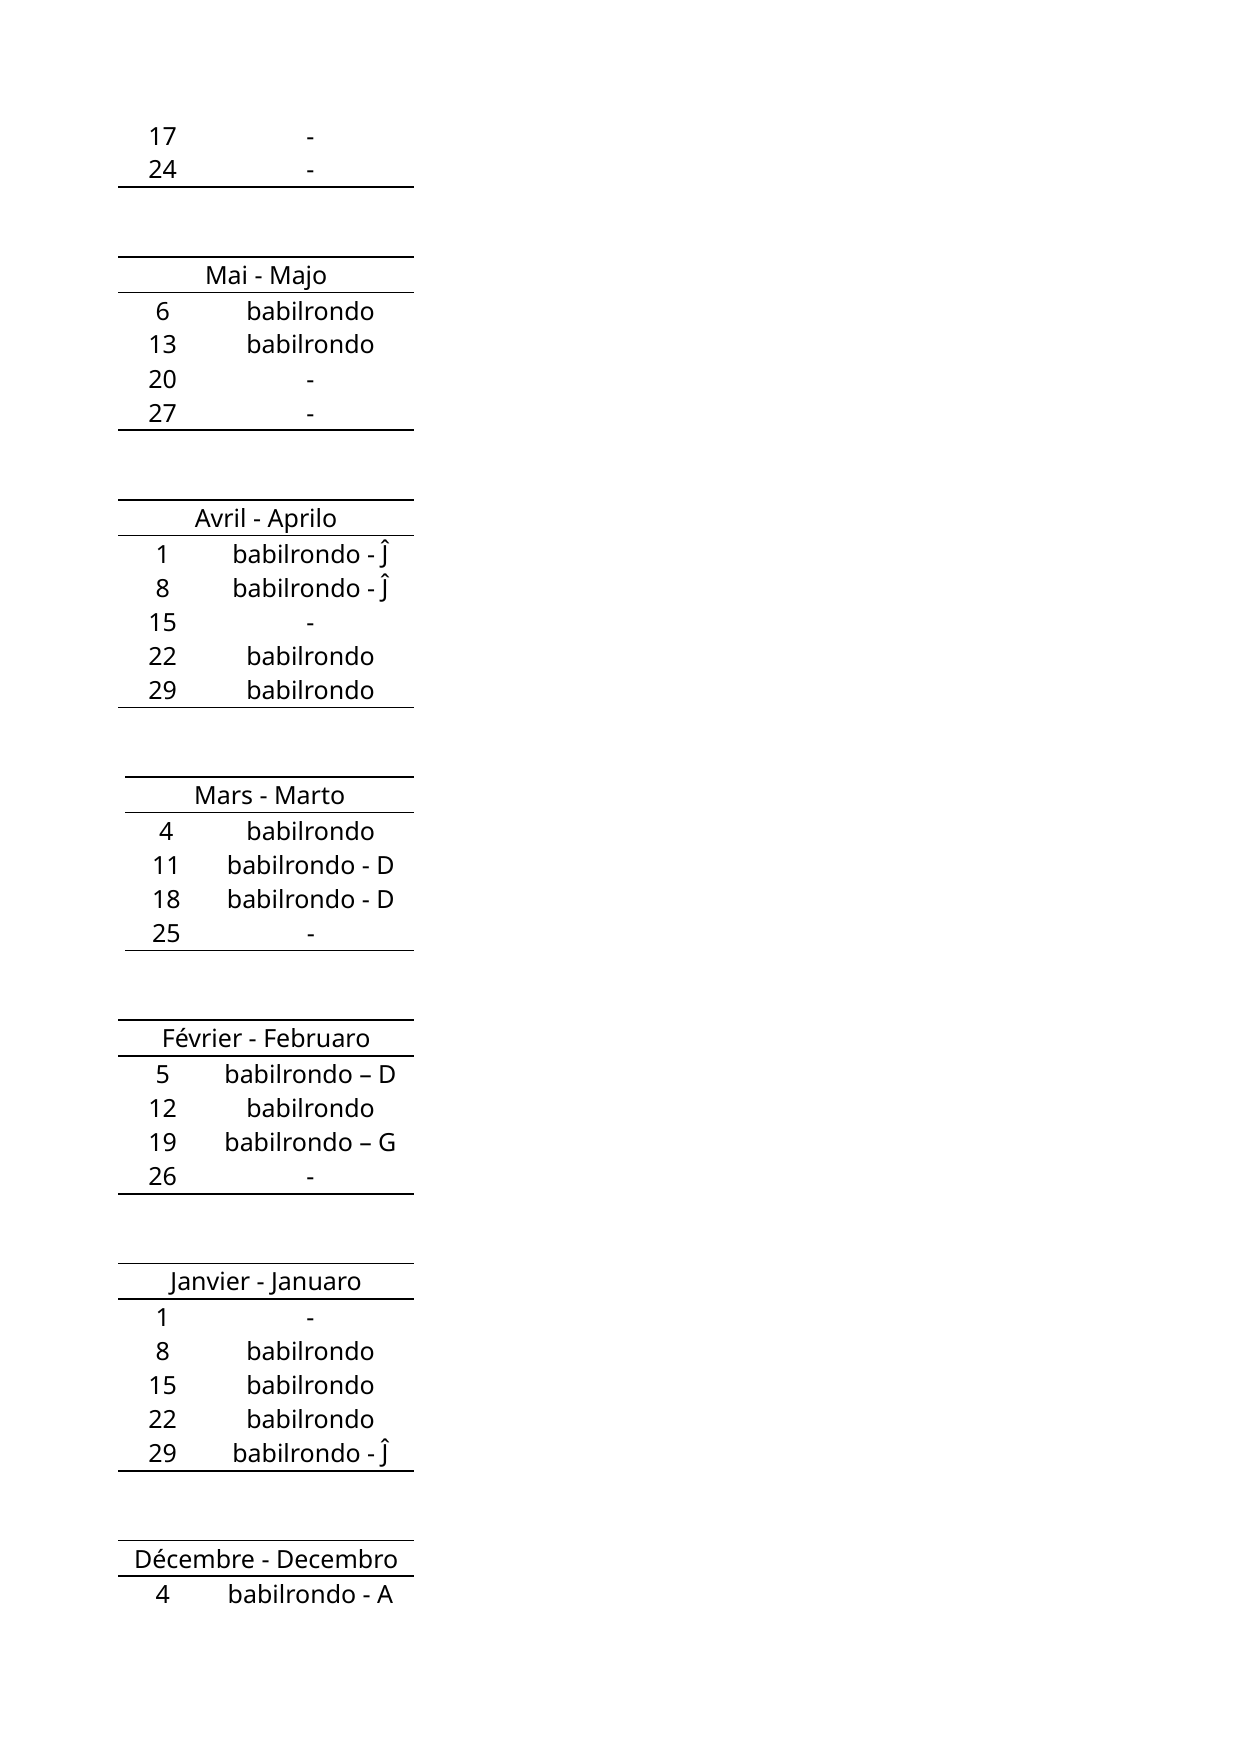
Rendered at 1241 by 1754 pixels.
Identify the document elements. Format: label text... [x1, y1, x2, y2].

table_cell 6 [118, 293, 207, 327]
table_cell 27 [118, 395, 207, 429]
table_cell - [207, 1159, 414, 1193]
table_cell babilrondo [207, 1368, 414, 1402]
table_cell babilrondo [207, 673, 414, 707]
table_header Avril - Aprilo [118, 501, 414, 535]
table_cell babilrondo - A [207, 1577, 414, 1611]
table_header Décembre - Decembro [118, 1541, 414, 1575]
table_cell babilrondo [207, 1402, 414, 1436]
table_cell 20 [118, 361, 207, 395]
table_header Février - Februaro [118, 1021, 414, 1055]
table_cell - [207, 152, 414, 186]
table_cell 15 [118, 1368, 207, 1402]
table_cell 4 [125, 813, 207, 847]
table_cell 5 [118, 1057, 207, 1091]
table_cell 1 [118, 536, 207, 570]
table_header Janvier - Januaro [118, 1264, 414, 1298]
table_cell 4 [118, 1577, 207, 1611]
table_cell 24 [118, 152, 207, 186]
table_cell babilrondo [207, 1091, 414, 1125]
table_cell - [207, 604, 414, 638]
table_cell 29 [118, 673, 207, 707]
table_cell 1 [118, 1300, 207, 1334]
table_cell 18 [125, 882, 207, 916]
table_cell babilrondo - Ĵ [207, 1436, 414, 1470]
table_cell babilrondo - Ĵ [207, 570, 414, 604]
table_cell babilrondo – D [207, 1057, 414, 1091]
table_cell 12 [118, 1091, 207, 1125]
table_cell - [207, 118, 414, 152]
table_cell 17 [118, 118, 207, 152]
table_cell babilrondo [207, 1334, 414, 1368]
table_cell 25 [125, 916, 207, 950]
table_header Mars - Marto [125, 778, 414, 812]
table_cell - [207, 1300, 414, 1334]
table_cell babilrondo - Ĵ [207, 536, 414, 570]
table_cell 29 [118, 1436, 207, 1470]
table_cell 22 [118, 1402, 207, 1436]
table_cell babilrondo [207, 639, 414, 672]
table_cell babilrondo - D [207, 848, 414, 882]
table_cell 8 [118, 570, 207, 604]
table_cell babilrondo [207, 293, 414, 327]
table_cell 26 [118, 1159, 207, 1193]
table_cell - [207, 361, 414, 395]
table_cell babilrondo – G [207, 1125, 414, 1159]
table_cell 22 [118, 639, 207, 672]
table_cell babilrondo - D [207, 882, 414, 916]
table_cell 15 [118, 604, 207, 638]
table_cell babilrondo [207, 327, 414, 361]
table_cell - [207, 916, 414, 950]
table_cell 8 [118, 1334, 207, 1368]
table_header Mai - Majo [118, 258, 414, 292]
table_cell babilrondo [207, 813, 414, 847]
table_cell 13 [118, 327, 207, 361]
table_cell 19 [118, 1125, 207, 1159]
table_cell 11 [125, 848, 207, 882]
table_cell - [207, 395, 414, 429]
